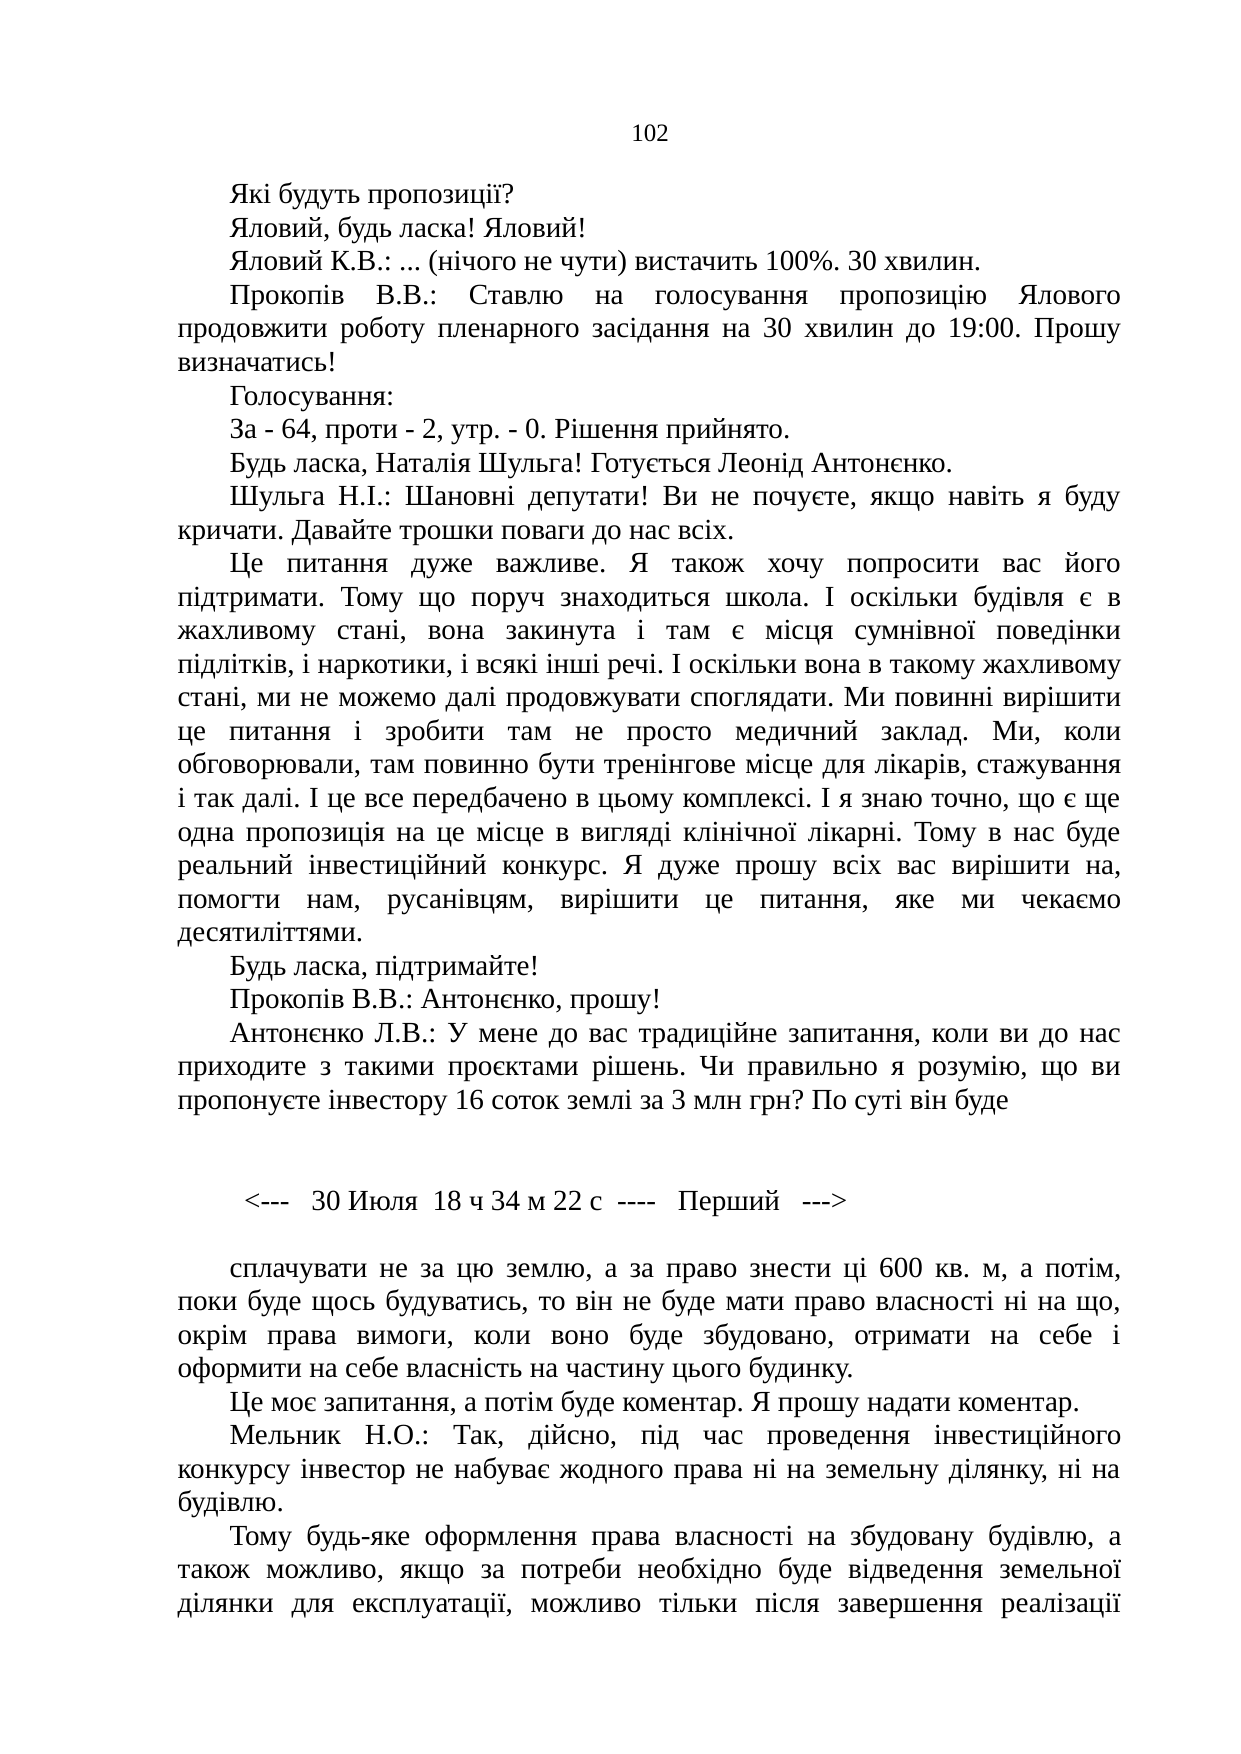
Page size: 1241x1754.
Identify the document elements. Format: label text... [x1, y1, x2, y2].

text Антонєнко Л.В.: У мене до вас традиційне запитання, коли ви до нас приходите з такими проєктами рішень. Чи правильно я розумію, що ви пропонуєте інвестору 16 соток землі за 3 млн грн? По суті він буде [177, 1015, 1122, 1116]
text Мельник Н.О.: Так, дійсно, під час проведення інвестиційного конкурсу інвестор не набуває жодного права ні на земельну ділянку, ні на будівлю. [177, 1417, 1122, 1518]
text Шульга Н.І.: Шановні депутати! Ви не почуєте, якщо навіть я буду кричати. Давайте трошки поваги до нас всіх. [177, 478, 1122, 545]
text Прокопів В.В.: Ставлю на голосування пропозицію Ялового продовжити роботу пленарного засідання на 30 хвилин до 19:00. Прошу визначатись! [177, 277, 1122, 378]
text Яловий К.В.: ... (нічого не чути) вистачить 100%. 30 хвилин. [177, 243, 1122, 277]
text Тому будь-яке оформлення права власності на збудовану будівлю, а також можливо, якщо за потреби необхідно буде відведення земельної ділянки для експлуатації, можливо тільки після завершення реалізації [177, 1518, 1122, 1619]
text Голосування: [177, 378, 1122, 411]
text Прокопів В.В.: Антонєнко, прошу! [177, 981, 1122, 1015]
text Які будуть пропозиції? [177, 176, 1122, 210]
text Будь ласка, підтримайте! [177, 948, 1122, 981]
text Це моє запитання, а потім буде коментар. Я прошу надати коментар. [177, 1384, 1122, 1417]
text Будь ласка, Наталія Шульга! Готується Леонід Антонєнко. [177, 445, 1122, 478]
text сплачувати не за цю землю, а за право знести ці 600 кв. м, а потім, поки буде щось будуватись, то він не буде мати право власності ні на що, окрім права вимоги, коли воно буде збудовано, отримати на себе і оформити на себе власність на частину цього будинку. [177, 1250, 1122, 1384]
text Це питання дуже важливе. Я також хочу попросити вас його підтримати. Тому що поруч знаходиться школа. І оскільки будівля є в жахливому стані, вона закинута і там є місця сумнівної поведінки підлітків, і наркотики, і всякі інші речі. І оскільки вона в такому жахливому стані, ми не можемо далі продовжувати споглядати. Ми повинні вирішити це питання і зробити там не просто медичний заклад. Ми, коли обговорювали, там повинно бути тренінгове місце для лікарів, стажування і так далі. І це все передбачено в цьому комплексі. І я знаю точно, що є ще одна пропозиція на це місце в вигляді клінічної лікарні. Тому в нас буде реальний інвестиційний конкурс. Я дуже прошу всіх вас вирішити на, помогти нам, русанівцям, вирішити це питання, яке ми чекаємо десятиліттями. [177, 545, 1122, 948]
text <--- 30 Июля 18 ч 34 м 22 с ---- Перший ---> [177, 1183, 1122, 1216]
text Яловий, будь ласка! Яловий! [177, 210, 1122, 243]
text За - 64, проти - 2, утр. - 0. Рішення прийнято. [177, 411, 1122, 445]
